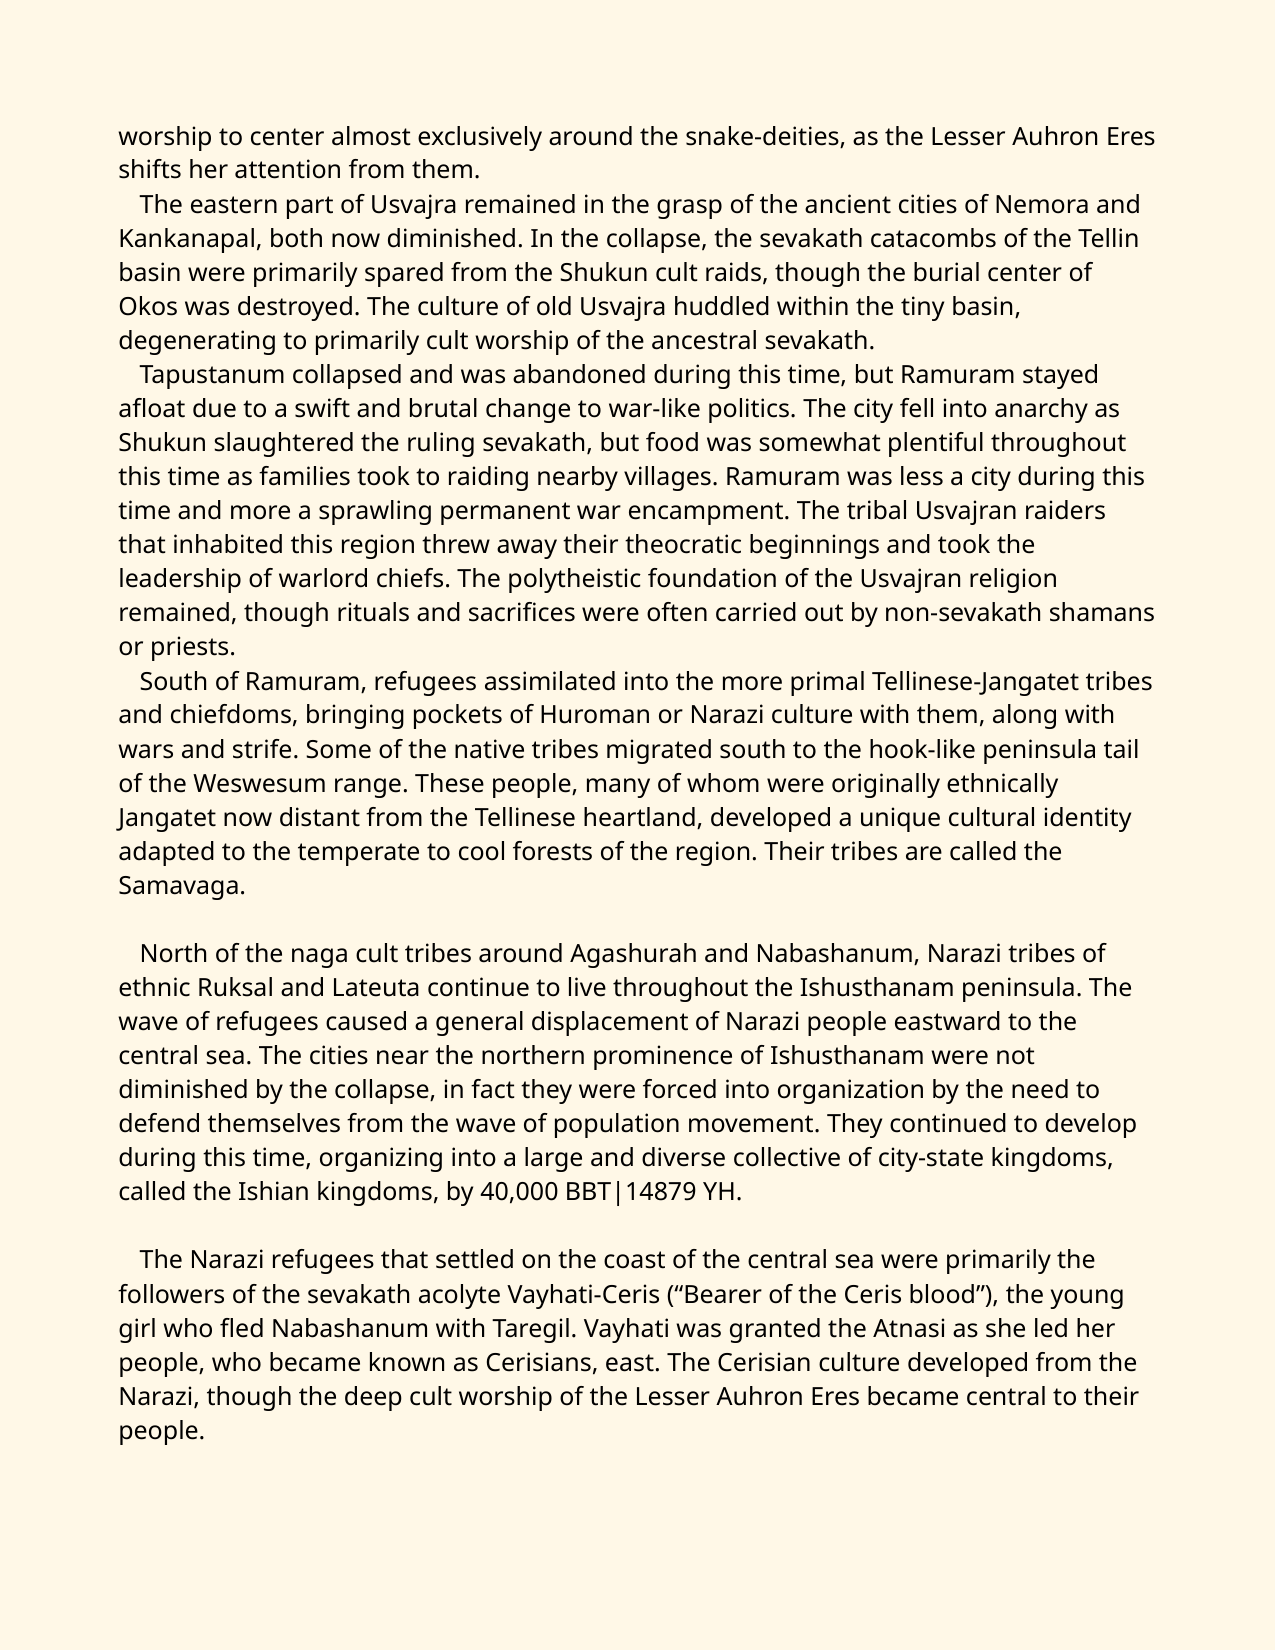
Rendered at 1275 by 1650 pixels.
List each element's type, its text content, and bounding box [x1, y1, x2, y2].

text South of Ramuram, refugees assimilated into the more primal Tellinese-Jangatet tribes and chiefdoms, bringing pockets of Huroman or Narazi culture with them, along with wars and strife. Some of the native tribes migrated south to the hook-like peninsula tail of the Weswesum range. These people, many of whom were originally ethnically Jangatet now distant from the Tellinese heartland, developed a unique cultural identity adapted to the temperate to cool forests of the region. Their tribes are called the Samavaga. [118, 663, 1157, 902]
text North of the naga cult tribes around Agashurah and Nabashanum, Narazi tribes of ethnic Ruksal and Lateuta continue to live throughout the Ishusthanam peninsula. The wave of refugees caused a general displacement of Narazi people eastward to the central sea. The cities near the northern prominence of Ishusthanam were not diminished by the collapse, in fact they were forced into organization by the need to defend themselves from the wave of population movement. They continued to develop during this time, organizing into a large and diverse collective of city-state kingdoms, called the Ishian kingdoms, by 40,000 BBT|14879 YH. [118, 936, 1157, 1208]
text The Narazi refugees that settled on the coast of the central sea were primarily the followers of the sevakath acolyte Vayhati-Ceris (“Bearer of the Ceris blood”), the young girl who fled Nabashanum with Taregil. Vayhati was granted the Atnasi as she led her people, who became known as Cerisians, east. The Cerisian culture developed from the Narazi, though the deep cult worship of the Lesser Auhron Eres became central to their people. [118, 1242, 1157, 1447]
text worship to center almost exclusively around the snake-deities, as the Lesser Auhron Eres shifts her attention from them. [118, 118, 1157, 186]
text The eastern part of Usvajra remained in the grasp of the ancient cities of Nemora and Kankanapal, both now diminished. In the collapse, the sevakath catacombs of the Tellin basin were primarily spared from the Shukun cult raids, though the burial center of Okos was destroyed. The culture of old Usvajra huddled within the tiny basin, degenerating to primarily cult worship of the ancestral sevakath. [118, 186, 1157, 357]
text Tapustanum collapsed and was abandoned during this time, but Ramuram stayed afloat due to a swift and brutal change to war-like politics. The city fell into anarchy as Shukun slaughtered the ruling sevakath, but food was somewhat plentiful throughout this time as families took to raiding nearby villages. Ramuram was less a city during this time and more a sprawling permanent war encampment. The tribal Usvajran raiders that inhabited this region threw away their theocratic beginnings and took the leadership of warlord chiefs. The polytheistic foundation of the Usvajran religion remained, though rituals and sacrifices were often carried out by non-sevakath shamans or priests. [118, 357, 1157, 663]
